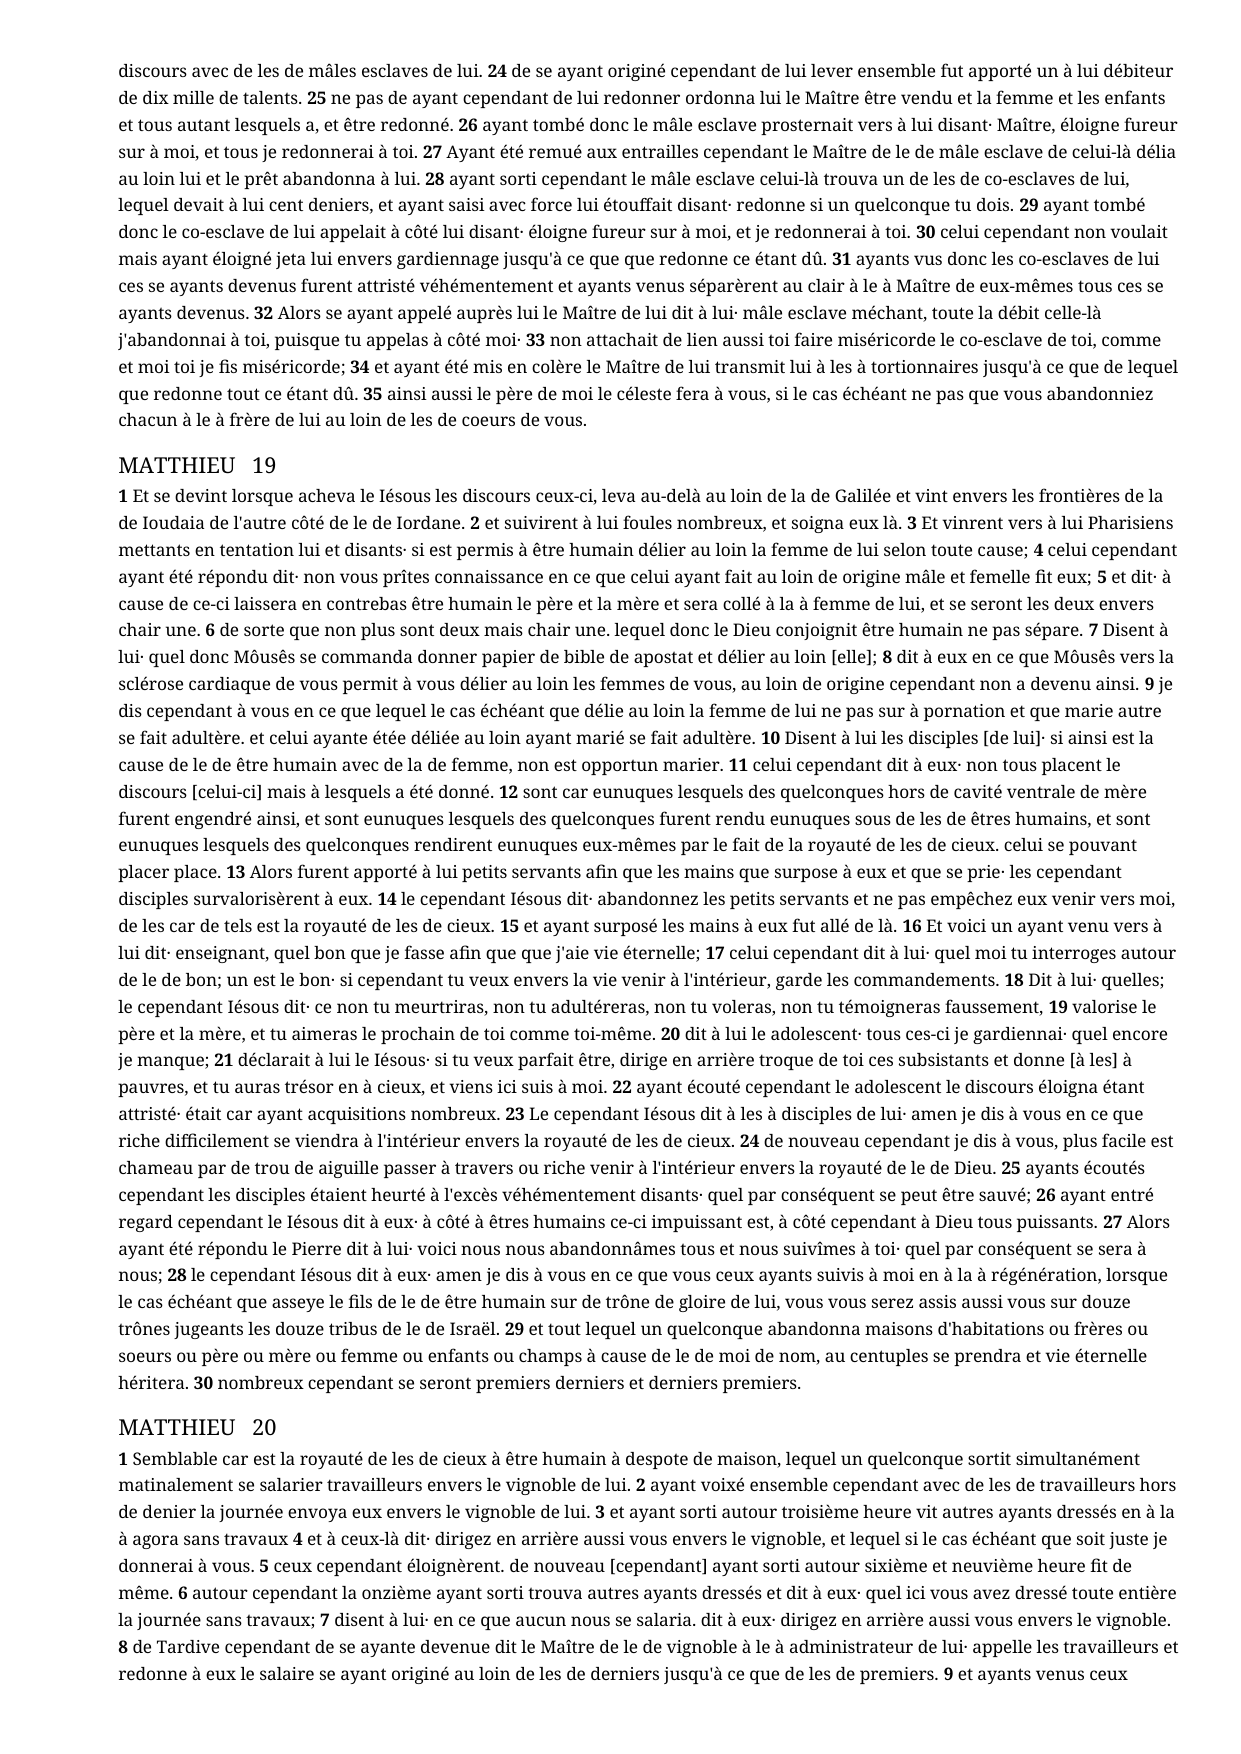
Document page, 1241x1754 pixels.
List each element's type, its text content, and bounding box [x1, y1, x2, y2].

text MATTHIEU 20 [118, 1412, 1181, 1442]
text MATTHIEU 19 [118, 450, 1181, 480]
text 1 Semblable car est la royauté de les de cieux à être humain à despote de maison, lequel un quelconque sortit simultanément matinalement se salarier travailleurs envers le vignoble de lui. 2 ayant voixé ensemble cependant avec de les de travailleurs hors de denier la journée envoya eux envers le vignoble de lui. 3 et ayant sorti autour troisième heure vit autres ayants dressés en à la à agora sans travaux 4 et à ceux-là dit· dirigez en arrière aussi vous envers le vignoble, et lequel si le cas échéant que soit juste je donnerai à vous. 5 ceux cependant éloignèrent. de nouveau [cependant] ayant sorti autour sixième et neuvième heure fit de même. 6 autour cependant la onzième ayant sorti trouva autres ayants dressés et dit à eux· quel ici vous avez dressé toute entière la journée sans travaux; 7 disent à lui· en ce que aucun nous se salaria. dit à eux· dirigez en arrière aussi vous envers le vignoble. 8 de Tardive cependant de se ayante devenue dit le Maître de le de vignoble à le à administrateur de lui· appelle les travailleurs et redonne à eux le salaire se ayant originé au loin de les de derniers jusqu'à ce que de les de premiers. 9 et ayants venus ceux [118, 1447, 1181, 1685]
text discours avec de les de mâles esclaves de lui. 24 de se ayant originé cependant de lui lever ensemble fut apporté un à lui débiteur de dix mille de talents. 25 ne pas de ayant cependant de lui redonner ordonna lui le Maître être vendu et la femme et les enfants et tous autant lesquels a, et être redonné. 26 ayant tombé donc le mâle esclave prosternait vers à lui disant· Maître, éloigne fureur sur à moi, et tous je redonnerai à toi. 27 Ayant été remué aux entrailles cependant le Maître de le de mâle esclave de celui-là délia au loin lui et le prêt abandonna à lui. 28 ayant sorti cependant le mâle esclave celui-là trouva un de les de co-esclaves de lui, lequel devait à lui cent deniers, et ayant saisi avec force lui étouffait disant· redonne si un quelconque tu dois. 29 ayant tombé donc le co-esclave de lui appelait à côté lui disant· éloigne fureur sur à moi, et je redonnerai à toi. 30 celui cependant non voulait mais ayant éloigné jeta lui envers gardiennage jusqu'à ce que que redonne ce étant dû. 31 ayants vus donc les co-esclaves de lui ces se ayants devenus furent attristé véhémentement et ayants venus séparèrent au clair à le à Maître de eux-mêmes tous ces se ayants devenus. 32 Alors se ayant appelé auprès lui le Maître de lui dit à lui· mâle esclave méchant, toute la débit celle-là j'abandonnai à toi, puisque tu appelas à côté moi· 33 non attachait de lien aussi toi faire miséricorde le co-esclave de toi, comme et moi toi je fis miséricorde; 34 et ayant été mis en colère le Maître de lui transmit lui à les à tortionnaires jusqu'à ce que de lequel que redonne tout ce étant dû. 35 ainsi aussi le père de moi le céleste fera à vous, si le cas échéant ne pas que vous abandonniez chacun à le à frère de lui au loin de les de coeurs de vous. [118, 59, 1181, 432]
text 1 Et se devint lorsque acheva le Iésous les discours ceux-ci, leva au-delà au loin de la de Galilée et vint envers les frontières de la de Ioudaia de l'autre côté de le de Iordane. 2 et suivirent à lui foules nombreux, et soigna eux là. 3 Et vinrent vers à lui Pharisiens mettants en tentation lui et disants· si est permis à être humain délier au loin la femme de lui selon toute cause; 4 celui cependant ayant été répondu dit· non vous prîtes connaissance en ce que celui ayant fait au loin de origine mâle et femelle fit eux; 5 et dit· à cause de ce-ci laissera en contrebas être humain le père et la mère et sera collé à la à femme de lui, et se seront les deux envers chair une. 6 de sorte que non plus sont deux mais chair une. lequel donc le Dieu conjoignit être humain ne pas sépare. 7 Disent à lui· quel donc Môusês se commanda donner papier de bible de apostat et délier au loin [elle]; 8 dit à eux en ce que Môusês vers la sclérose cardiaque de vous permit à vous délier au loin les femmes de vous, au loin de origine cependant non a devenu ainsi. 9 je dis cependant à vous en ce que lequel le cas échéant que délie au loin la femme de lui ne pas sur à pornation et que marie autre se fait adultère. et celui ayante étée déliée au loin ayant marié se fait adultère. 10 Disent à lui les disciples [de lui]· si ainsi est la cause de le de être humain avec de la de femme, non est opportun marier. 11 celui cependant dit à eux· non tous placent le discours [celui-ci] mais à lesquels a été donné. 12 sont car eunuques lesquels des quelconques hors de cavité ventrale de mère furent engendré ainsi, et sont eunuques lesquels des quelconques furent rendu eunuques sous de les de êtres humains, et sont eunuques lesquels des quelconques rendirent eunuques eux-mêmes par le fait de la royauté de les de cieux. celui se pouvant placer place. 13 Alors furent apporté à lui petits servants afin que les mains que surpose à eux et que se prie· les cependant disciples survalorisèrent à eux. 14 le cependant Iésous dit· abandonnez les petits servants et ne pas empêchez eux venir vers moi, de les car de tels est la royauté de les de cieux. 15 et ayant surposé les mains à eux fut allé de là. 16 Et voici un ayant venu vers à lui dit· enseignant, quel bon que je fasse afin que que j'aie vie éternelle; 17 celui cependant dit à lui· quel moi tu interroges autour de le de bon; un est le bon· si cependant tu veux envers la vie venir à l'intérieur, garde les commandements. 18 Dit à lui· quelles; le cependant Iésous dit· ce non tu meurtriras, non tu adultéreras, non tu voleras, non tu témoigneras faussement, 19 valorise le père et la mère, et tu aimeras le prochain de toi comme toi-même. 20 dit à lui le adolescent· tous ces-ci je gardiennai· quel encore je manque; 21 déclarait à lui le Iésous· si tu veux parfait être, dirige en arrière troque de toi ces subsistants et donne [à les] à pauvres, et tu auras trésor en à cieux, et viens ici suis à moi. 22 ayant écouté cependant le adolescent le discours éloigna étant attristé· était car ayant acquisitions nombreux. 23 Le cependant Iésous dit à les à disciples de lui· amen je dis à vous en ce que riche difficilement se viendra à l'intérieur envers la royauté de les de cieux. 24 de nouveau cependant je dis à vous, plus facile est chameau par de trou de aiguille passer à travers ou riche venir à l'intérieur envers la royauté de le de Dieu. 25 ayants écoutés cependant les disciples étaient heurté à l'excès véhémentement disants· quel par conséquent se peut être sauvé; 26 ayant entré regard cependant le Iésous dit à eux· à côté à êtres humains ce-ci impuissant est, à côté cependant à Dieu tous puissants. 27 Alors ayant été répondu le Pierre dit à lui· voici nous nous abandonnâmes tous et nous suivîmes à toi· quel par conséquent se sera à nous; 28 le cependant Iésous dit à eux· amen je dis à vous en ce que vous ceux ayants suivis à moi en à la à régénération, lorsque le cas échéant que asseye le fils de le de être humain sur de trône de gloire de lui, vous vous serez assis aussi vous sur douze trônes jugeants les douze tribus de le de Israël. 29 et tout lequel un quelconque abandonna maisons d'habitations ou frères ou soeurs ou père ou mère ou femme ou enfants ou champs à cause de le de moi de nom, au centuples se prendra et vie éternelle héritera. 30 nombreux cependant se seront premiers derniers et derniers premiers. [118, 484, 1181, 1394]
